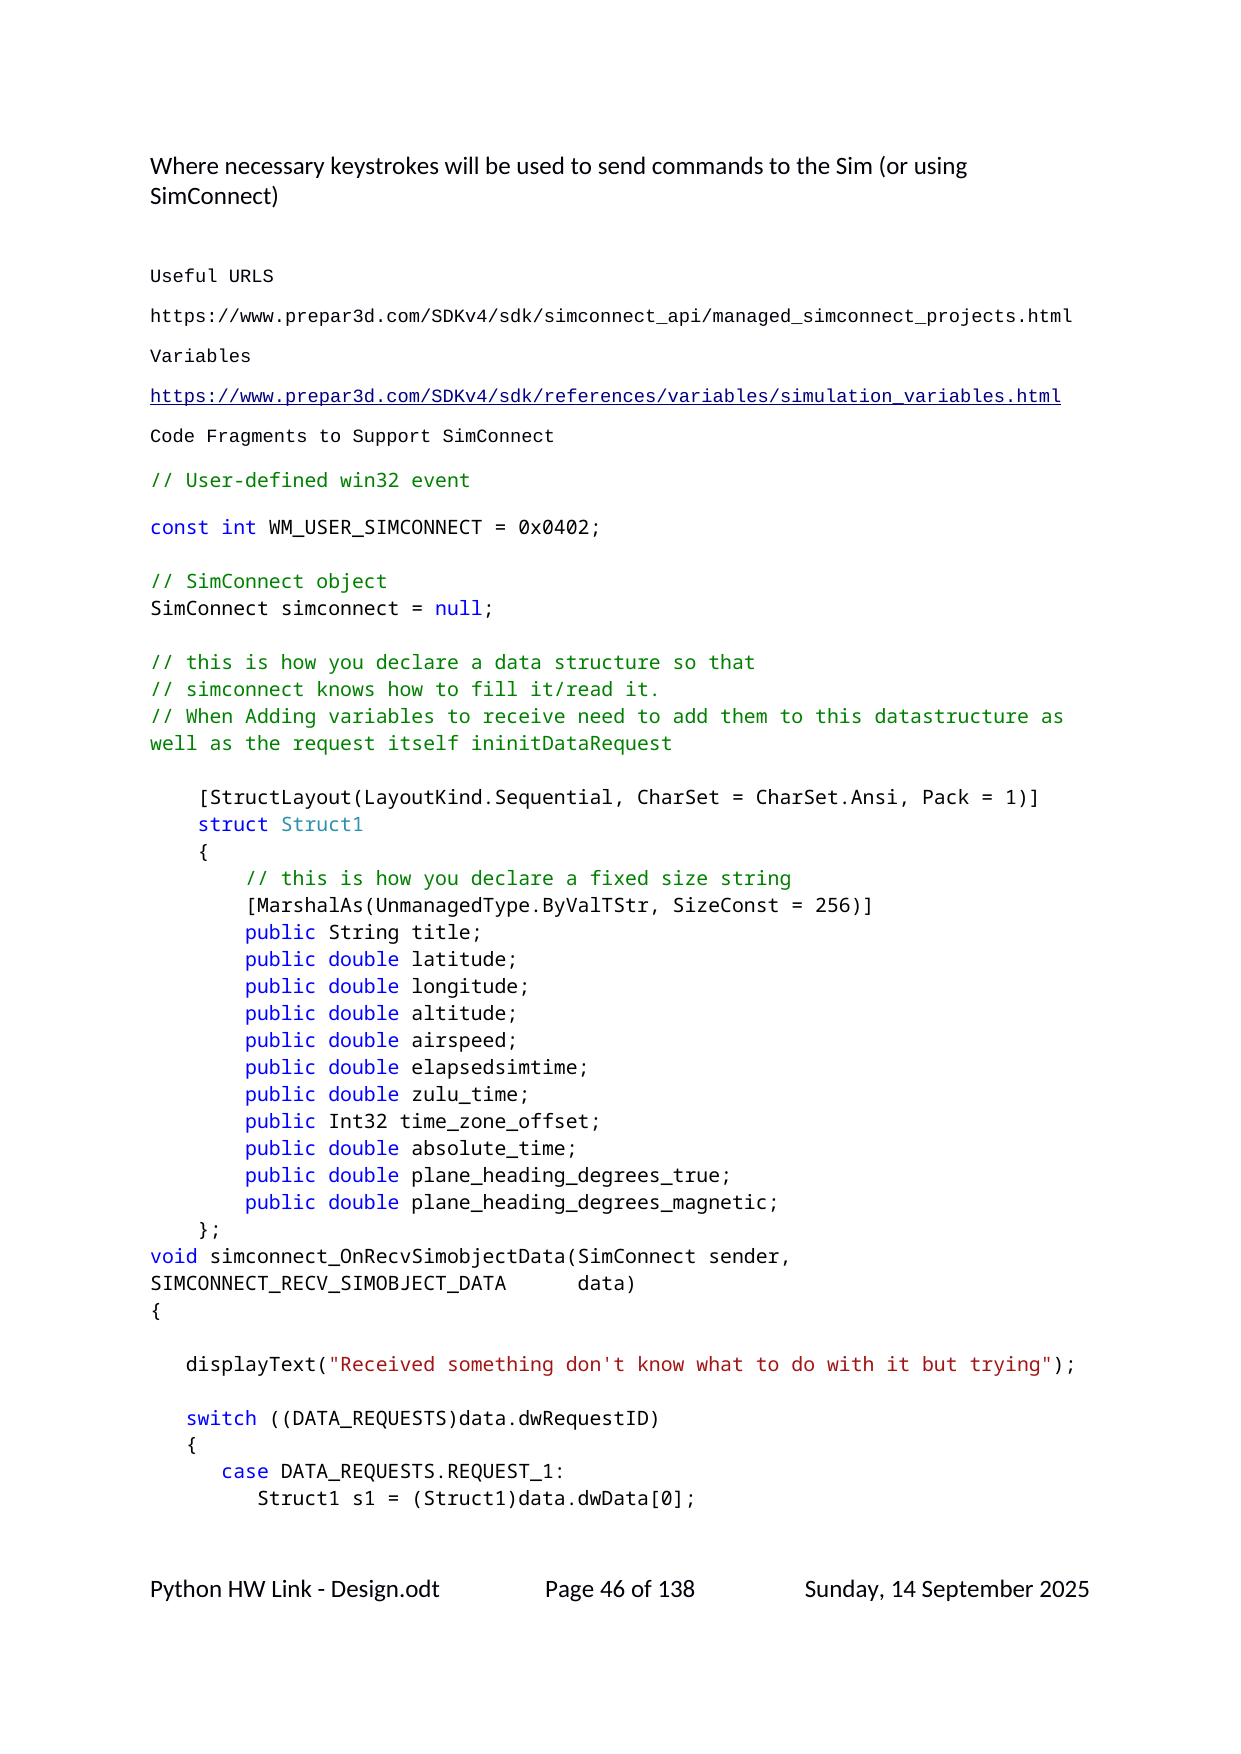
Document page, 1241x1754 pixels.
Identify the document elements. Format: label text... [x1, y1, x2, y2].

text public double longitude; [150, 972, 1090, 999]
text // User-defined win32 event [150, 467, 1090, 493]
text public String title; [150, 918, 1090, 945]
text [MarshalAs(UnmanagedType.ByValTStr, SizeConst = 256)] [150, 891, 1090, 918]
text switch ((DATA_REQUESTS)data.dwRequestID) [150, 1404, 1090, 1431]
text void simconnect_OnRecvSimobjectData(SimConnect sender, SIMCONNECT_RECV_SIMOBJECT_DATA data) [150, 1242, 1090, 1296]
text [StructLayout(LayoutKind.Sequential, CharSet = CharSet.Ansi, Pack = 1)] [150, 783, 1090, 810]
text // this is how you declare a fixed size string [150, 864, 1090, 891]
text // simconnect knows how to fill it/read it. [150, 675, 1090, 702]
text public double plane_heading_degrees_true; [150, 1161, 1090, 1188]
text https://www.prepar3d.com/SDKv4/sdk/simconnect_api/managed_simconnect_projects.html [150, 307, 1090, 328]
text case DATA_REQUESTS.REQUEST_1: [150, 1458, 1090, 1485]
text public double altitude; [150, 999, 1090, 1026]
text public double airspeed; [150, 1026, 1090, 1053]
text { [150, 837, 1090, 864]
text Struct1 s1 = (Struct1)data.dwData[0]; [150, 1485, 1090, 1512]
text public double absolute_time; [150, 1134, 1090, 1161]
text const int WM_USER_SIMCONNECT = 0x0402; [150, 513, 1090, 540]
text public double zulu_time; [150, 1080, 1090, 1107]
text { [150, 1431, 1090, 1458]
text https://www.prepar3d.com/SDKv4/sdk/references/variables/simulation_variables.html [150, 387, 1090, 408]
text }; [150, 1215, 1090, 1242]
text public Int32 time_zone_offset; [150, 1107, 1090, 1134]
text displayText("Received something don't know what to do with it but trying"); [150, 1350, 1090, 1377]
text public double latitude; [150, 945, 1090, 972]
text Where necessary keystrokes will be used to send commands to the Sim (or using SimConnect) [150, 150, 1090, 211]
text public double plane_heading_degrees_magnetic; [150, 1188, 1090, 1215]
text public double elapsedsimtime; [150, 1053, 1090, 1080]
text Variables [150, 347, 1090, 368]
text // When Adding variables to receive need to add them to this datastructure as well as the request itself ininitDataRequest [150, 702, 1090, 756]
text // this is how you declare a data structure so that [150, 648, 1090, 675]
text { [150, 1296, 1090, 1323]
text Useful URLS [150, 267, 1090, 288]
text struct Struct1 [150, 810, 1090, 837]
text SimConnect simconnect = null; [150, 594, 1090, 621]
text Code Fragments to Support SimConnect [150, 427, 1090, 448]
text // SimConnect object [150, 567, 1090, 594]
